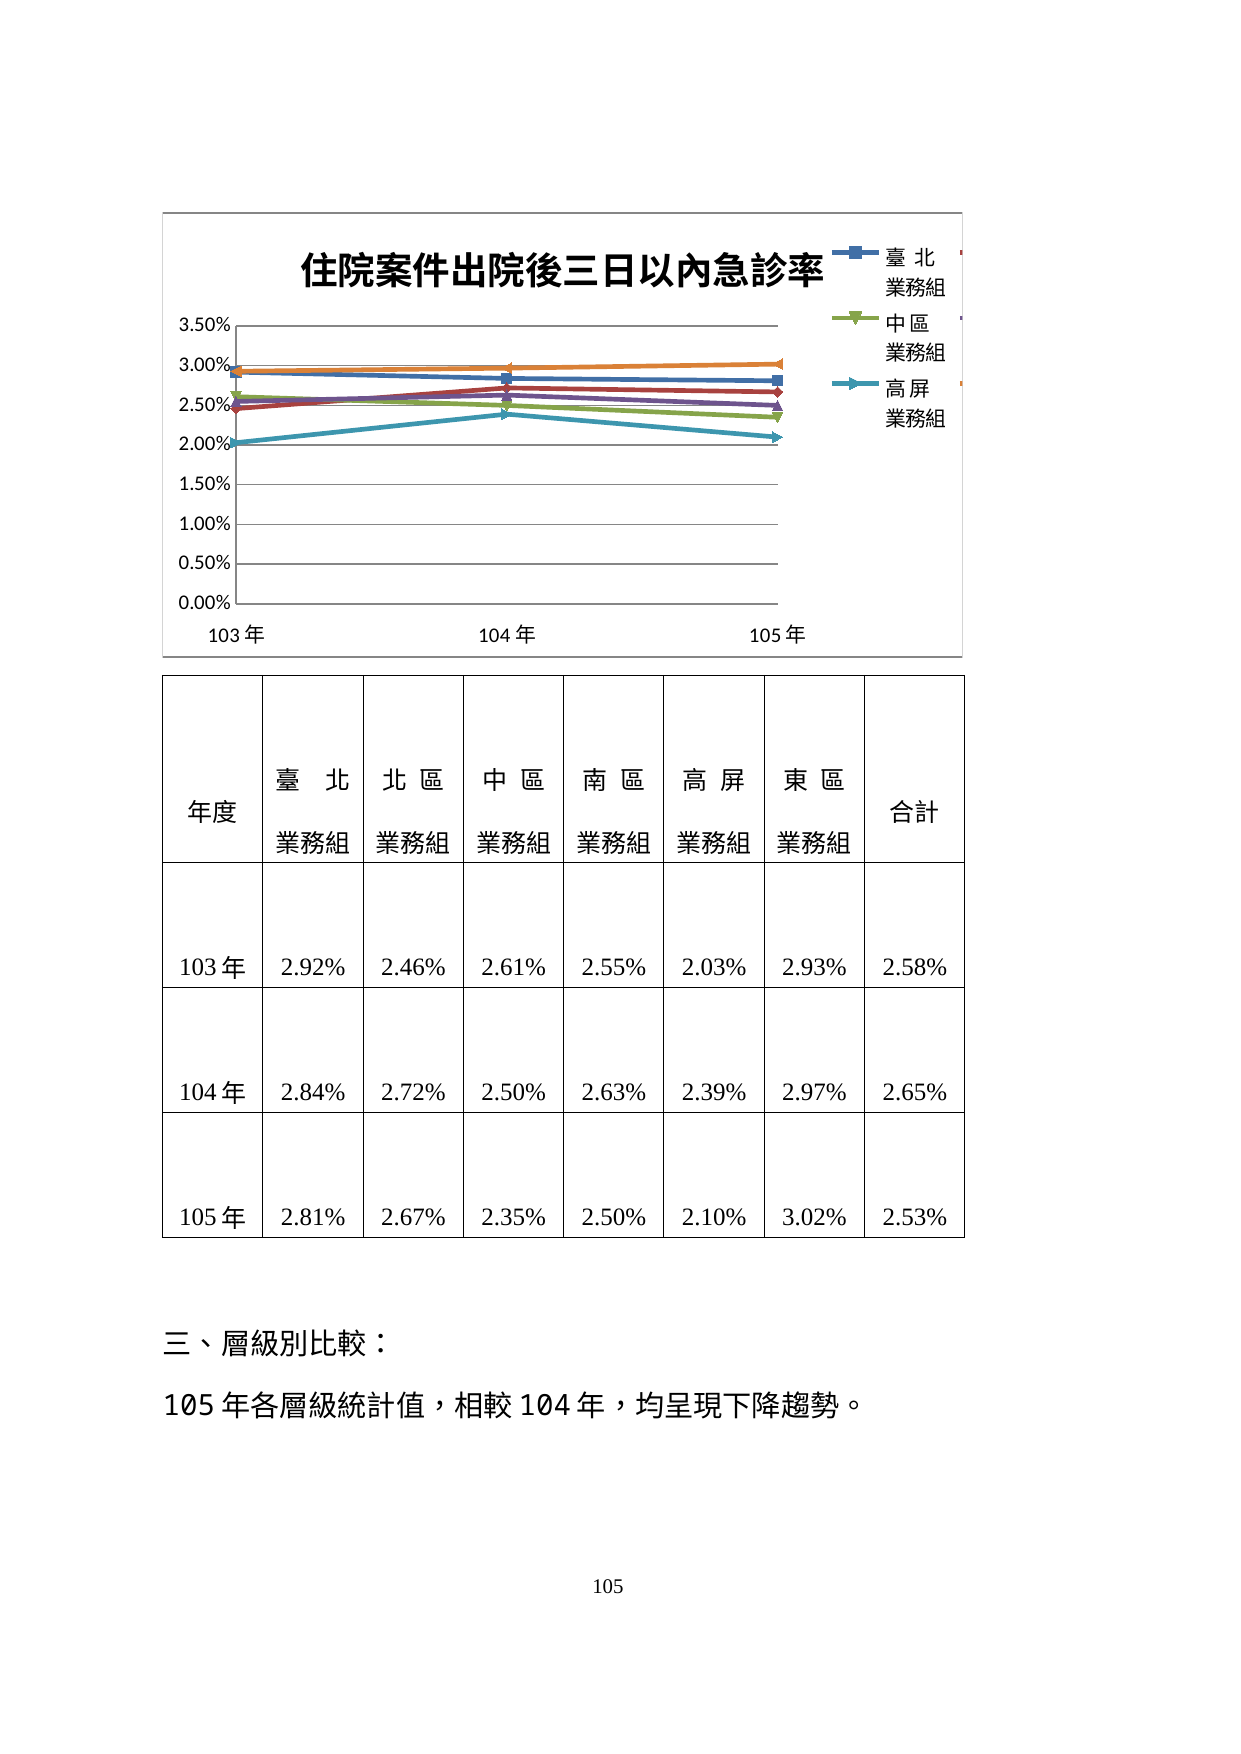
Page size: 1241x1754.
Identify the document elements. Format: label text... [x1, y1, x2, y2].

table_cell 2.61% [464, 863, 563, 987]
table_header 合計 [865, 676, 964, 862]
table_cell 2.10% [664, 1113, 764, 1237]
table_cell 2.63% [564, 988, 663, 1112]
table_header 高 屏 業務組 [664, 676, 764, 862]
table_cell 104年 [163, 988, 262, 1112]
table_cell 2.35% [464, 1113, 563, 1237]
text 105年各層級統計值，相較104年，均呈現下降趨勢。 [162, 1362, 1053, 1425]
table_cell 2.67% [364, 1113, 463, 1237]
table_cell 2.84% [263, 988, 363, 1112]
table_cell 105年 [163, 1113, 262, 1237]
table_cell 2.50% [564, 1113, 663, 1237]
table_cell 2.39% [664, 988, 764, 1112]
text 三、層級別比較： [162, 1300, 1053, 1362]
table_header 中 區 業務組 [464, 676, 563, 862]
table_cell 2.92% [263, 863, 363, 987]
table_cell 2.53% [865, 1113, 964, 1237]
table_cell 2.65% [865, 988, 964, 1112]
table_cell 2.55% [564, 863, 663, 987]
table_cell 2.93% [765, 863, 864, 987]
table_cell 2.97% [765, 988, 864, 1112]
table_header 北 區 業務組 [364, 676, 463, 862]
table_header 年度 [163, 676, 262, 862]
table_cell 2.81% [263, 1113, 363, 1237]
table_cell 103年 [163, 863, 262, 987]
table_header 臺 北 業務組 [263, 676, 363, 862]
table_header 東 區 業務組 [765, 676, 864, 862]
table_cell 2.03% [664, 863, 764, 987]
table_cell 3.02% [765, 1113, 864, 1237]
table_cell 2.58% [865, 863, 964, 987]
table_header 南 區 業務組 [564, 676, 663, 862]
table_cell 2.46% [364, 863, 463, 987]
table_cell 2.72% [364, 988, 463, 1112]
table_cell 2.50% [464, 988, 563, 1112]
